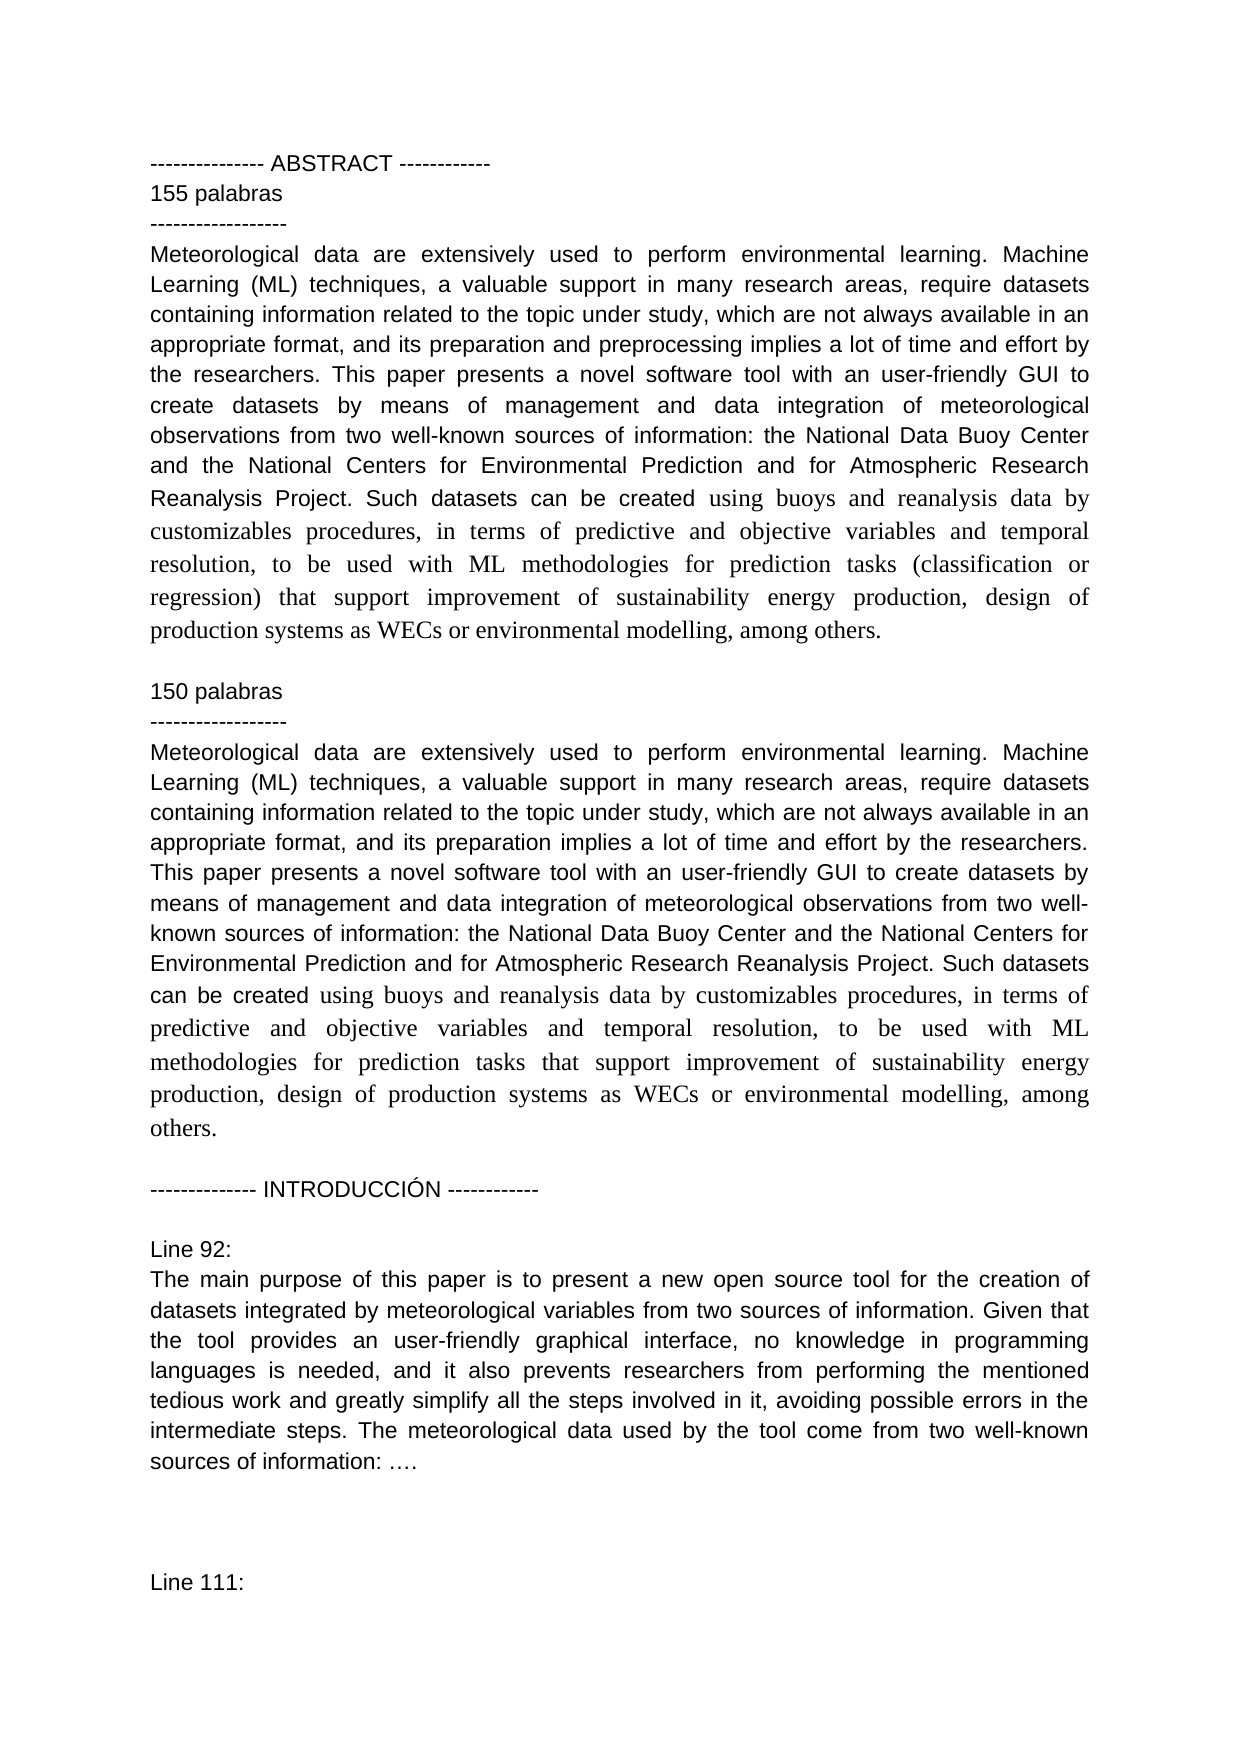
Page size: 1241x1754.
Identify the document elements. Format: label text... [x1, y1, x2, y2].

text 150 palabras [150, 678, 1090, 704]
text Line 92: [150, 1236, 1090, 1263]
text --------------- ABSTRACT ------------ [150, 150, 1090, 176]
text Meteorological data are extensively used to perform environmental learning. Machine Learning (ML) techniques, a valuable support in many research areas, require datasets containing information related to the topic under study, which are not always available in an appropriate format, and its preparation implies a lot of time and effort by the researchers. This paper presents a novel software tool with an user-friendly GUI to create datasets by means of management and data integration of meteorological observations from two well-known sources of information: the National Data Buoy Center and the National Centers for Environmental Prediction and for Atmospheric Research Reanalysis Project. Such datasets can be created using buoys and reanalysis data by customizables procedures, in terms of predictive and objective variables and temporal resolution, to be used with ML methodologies for prediction tasks that support improvement of sustainability energy production, design of production systems as WECs or environmental modelling, among others. [150, 738, 1090, 1141]
text Meteorological data are extensively used to perform environmental learning. Machine Learning (ML) techniques, a valuable support in many research areas, require datasets containing information related to the topic under study, which are not always available in an appropriate format, and its preparation and preprocessing implies a lot of time and effort by the researchers. This paper presents a novel software tool with an user-friendly GUI to create datasets by means of management and data integration of meteorological observations from two well-known sources of information: the National Data Buoy Center and the National Centers for Environmental Prediction and for Atmospheric Research Reanalysis Project. Such datasets can be created using buoys and reanalysis data by customizables procedures, in terms of predictive and objective variables and temporal resolution, to be used with ML methodologies for prediction tasks (classification or regression) that support improvement of sustainability energy production, design of production systems as WECs or environmental modelling, among others. [150, 241, 1090, 643]
text The main purpose of this paper is to present a new open source tool for the creation of datasets integrated by meteorological variables from two sources of information. Given that the tool provides an user-friendly graphical interface, no knowledge in programming languages is needed, and it also prevents researchers from performing the mentioned tedious work and greatly simplify all the steps involved in it, avoiding possible errors in the intermediate steps. The meteorological data used by the tool come from two well-known sources of information: …. [150, 1266, 1090, 1474]
text Line 111: [150, 1568, 1090, 1595]
text 155 palabras [150, 180, 1090, 207]
text ------------------ [150, 210, 1090, 237]
text -------------- INTRODUCCIÓN ------------ [150, 1176, 1090, 1202]
text ------------------ [150, 708, 1090, 734]
